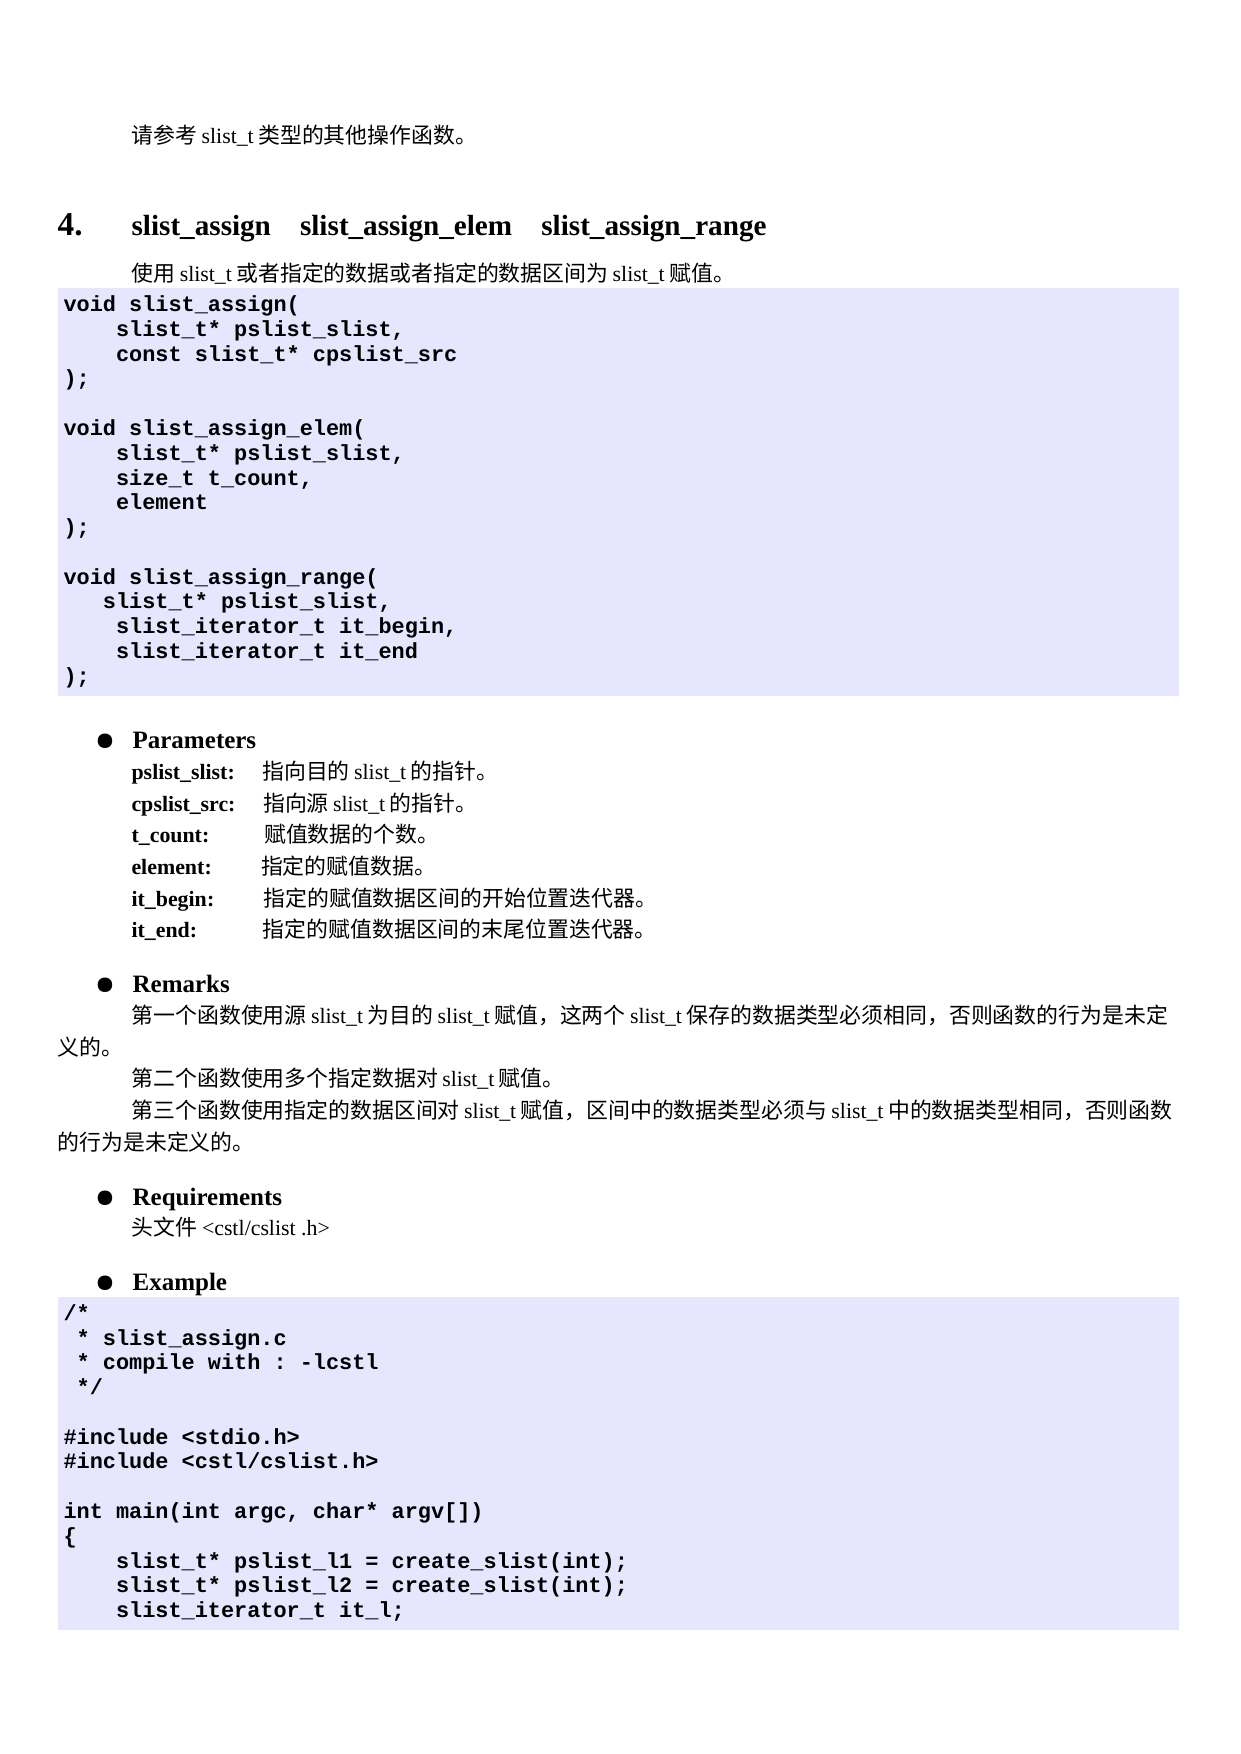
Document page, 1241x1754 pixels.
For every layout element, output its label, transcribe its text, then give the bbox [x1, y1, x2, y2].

text it_end: 指定的赋值数据区间的末尾位置迭代器。 [57, 912, 1179, 944]
list Parameters [95, 725, 1179, 754]
text 使用slist_t或者指定的数据或者指定的数据区间为slist_t赋值。 [57, 256, 1179, 287]
subtitle slist_assign slist_assign_elem slist_assign_range [57, 205, 1179, 243]
list Example [95, 1267, 1179, 1296]
text pslist_slist: 指向目的slist_t的指针。 [57, 754, 1179, 786]
list Requirements [95, 1182, 1179, 1210]
text cpslist_src: 指向源slist_t的指针。 [57, 786, 1179, 817]
text element: 指定的赋值数据。 [57, 849, 1179, 881]
text 第二个函数使用多个指定数据对slist_t赋值。 [57, 1061, 1179, 1093]
text 第一个函数使用源slist_t为目的slist_t赋值，这两个slist_t保存的数据类型必须相同，否则函数的行为是未定义的。 [57, 998, 1179, 1061]
table_header /* * slist_assign.c * compile with : -lcstl */ #include <stdio.h> #include <cstl/cslist.h> int main(int argc, char* argv[]) { slist_t* pslist_l1 = create_slist(int); slist_t* pslist_l2 = create_slist(int); slist_iterator_t it_l; [58, 1297, 1179, 1630]
table_header void slist_assign( slist_t* pslist_slist, const slist_t* cpslist_src ); void slist_assign_elem( slist_t* pslist_slist, size_t t_count, element ); void slist_assign_range( slist_t* pslist_slist, slist_iterator_t it_begin, slist_iterator_t it_end ); [58, 288, 1179, 696]
text it_begin: 指定的赋值数据区间的开始位置迭代器。 [57, 881, 1179, 912]
text 第三个函数使用指定的数据区间对slist_t赋值，区间中的数据类型必须与slist_t中的数据类型相同，否则函数的行为是未定义的。 [57, 1093, 1179, 1156]
text 请参考slist_t类型的其他操作函数。 [57, 118, 1179, 150]
text 头文件 <cstl/cslist .h> [57, 1210, 1179, 1242]
list Remarks [95, 969, 1179, 998]
text t_count: 赋值数据的个数。 [57, 817, 1179, 849]
